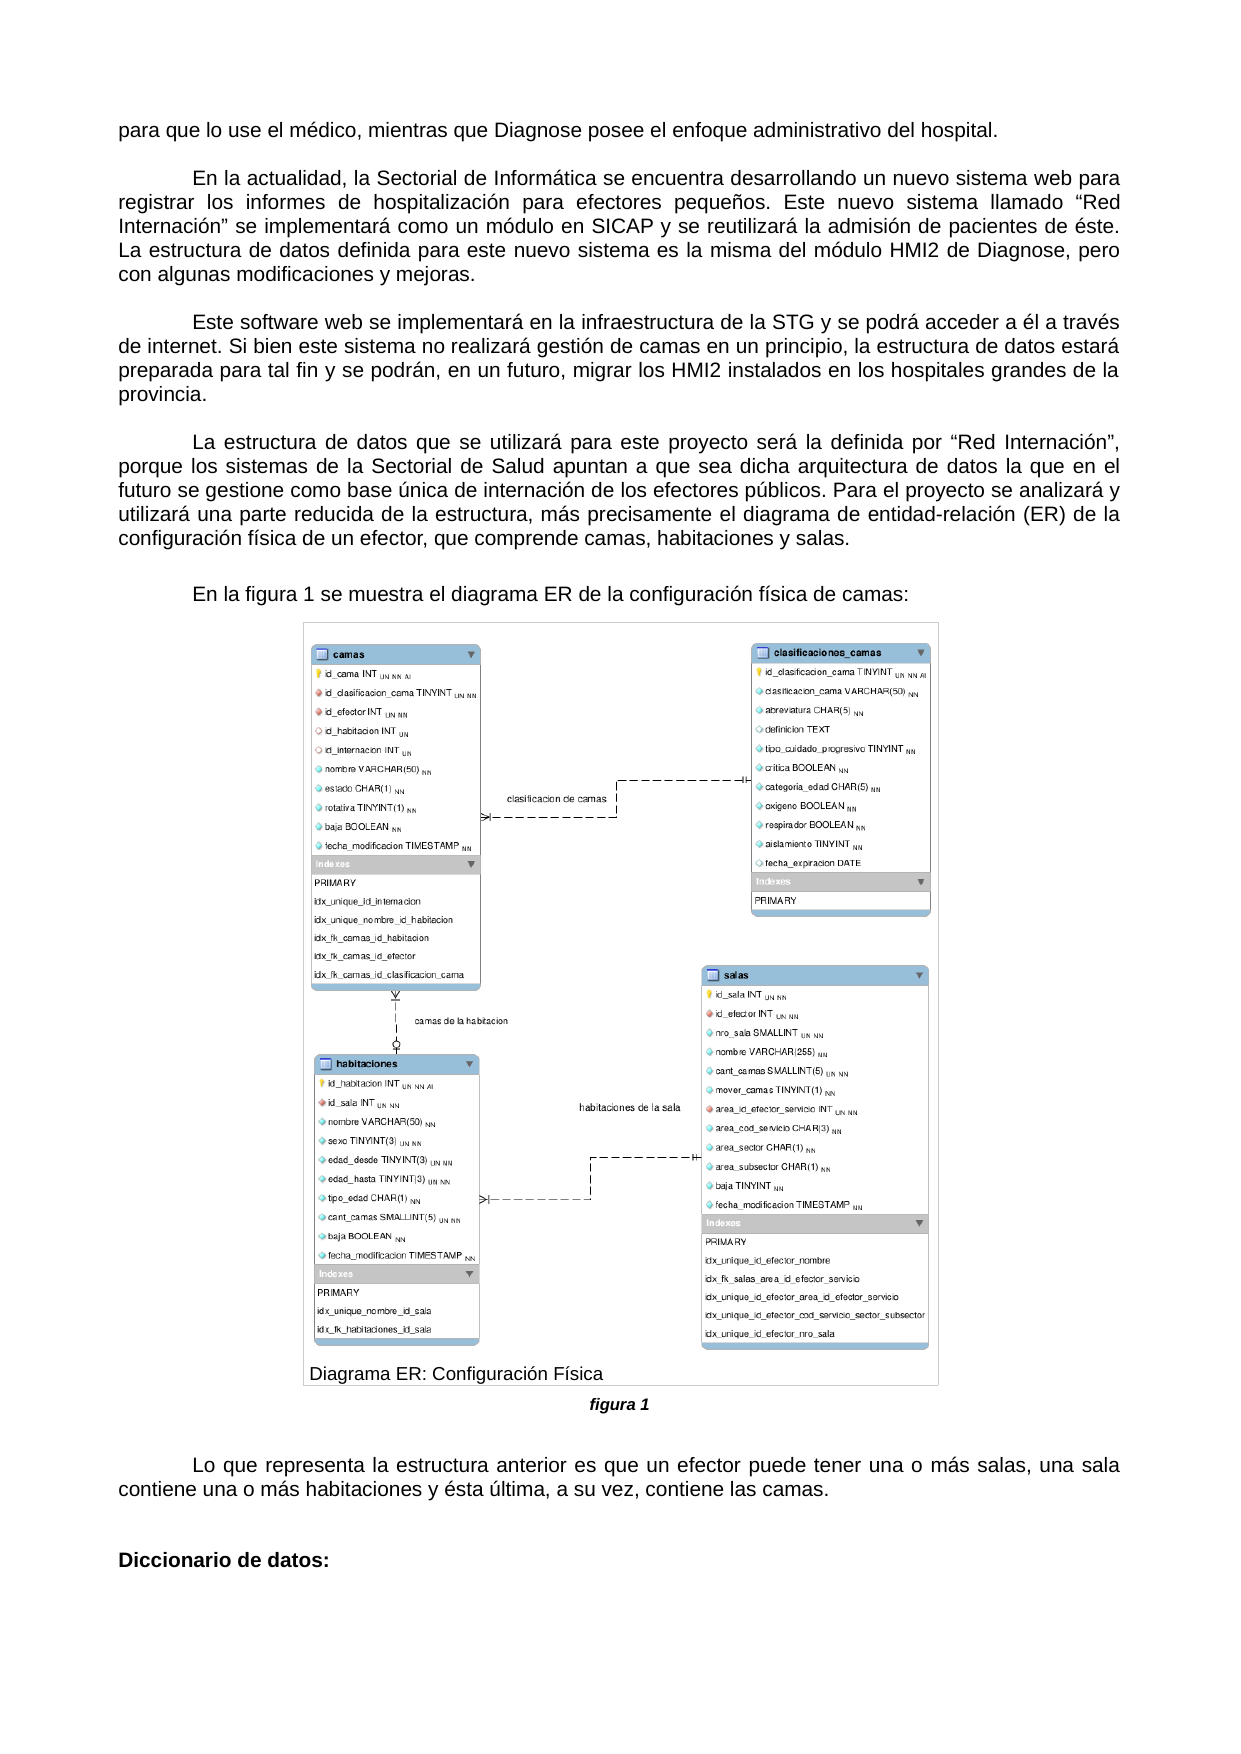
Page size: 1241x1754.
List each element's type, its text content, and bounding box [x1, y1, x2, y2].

text La estructura de datos que se utilizará para este proyecto será la definida por “Red Internación”, porque los sistemas de la Sectorial de Salud apuntan a que sea dicha arquitectura de datos la que en el futuro se gestione como base única de internación de los efectores públicos. Para el proyecto se analizará y utilizará una parte reducida de la estructura, más precisamente el diagrama de entidad-relación (ER) de la configuración física de un efector, que comprende camas, habitaciones y salas. [118, 429, 1122, 549]
text En la figura 1 se muestra el diagrama ER de la configuración física de camas: [118, 578, 1122, 607]
text figura 1 [118, 607, 1122, 1414]
text En la actualidad, la Sectorial de Informática se encuentra desarrollando un nuevo sistema web para registrar los informes de hospitalización para efectores pequeños. Este nuevo sistema llamado “Red Internación” se implementará como un módulo en SICAP y se reutilizará la admisión de pacientes de éste. La estructura de datos definida para este nuevo sistema es la misma del módulo HMI2 de Diagnose, pero con algunas modificaciones y mejoras. [118, 166, 1122, 286]
text Lo que representa la estructura anterior es que un efector puede tener una o más salas, una sala contiene una o más habitaciones y ésta última, a su vez, contiene las camas. [118, 1452, 1122, 1500]
text Diagrama ER: Configuración Física [304, 1358, 937, 1385]
text Diccionario de datos: [118, 1548, 1122, 1572]
picture [304, 636, 938, 1357]
text Este software web se implementará en la infraestructura de la STG y se podrá acceder a él a través de internet. Si bien este sistema no realizará gestión de camas en un principio, la estructura de datos estará preparada para tal fin y se podrán, en un futuro, migrar los HMI2 instalados en los hospitales grandes de la provincia. [118, 310, 1122, 406]
text para que lo use el médico, mientras que Diagnose posee el enfoque administrativo del hospital. [118, 118, 1122, 142]
